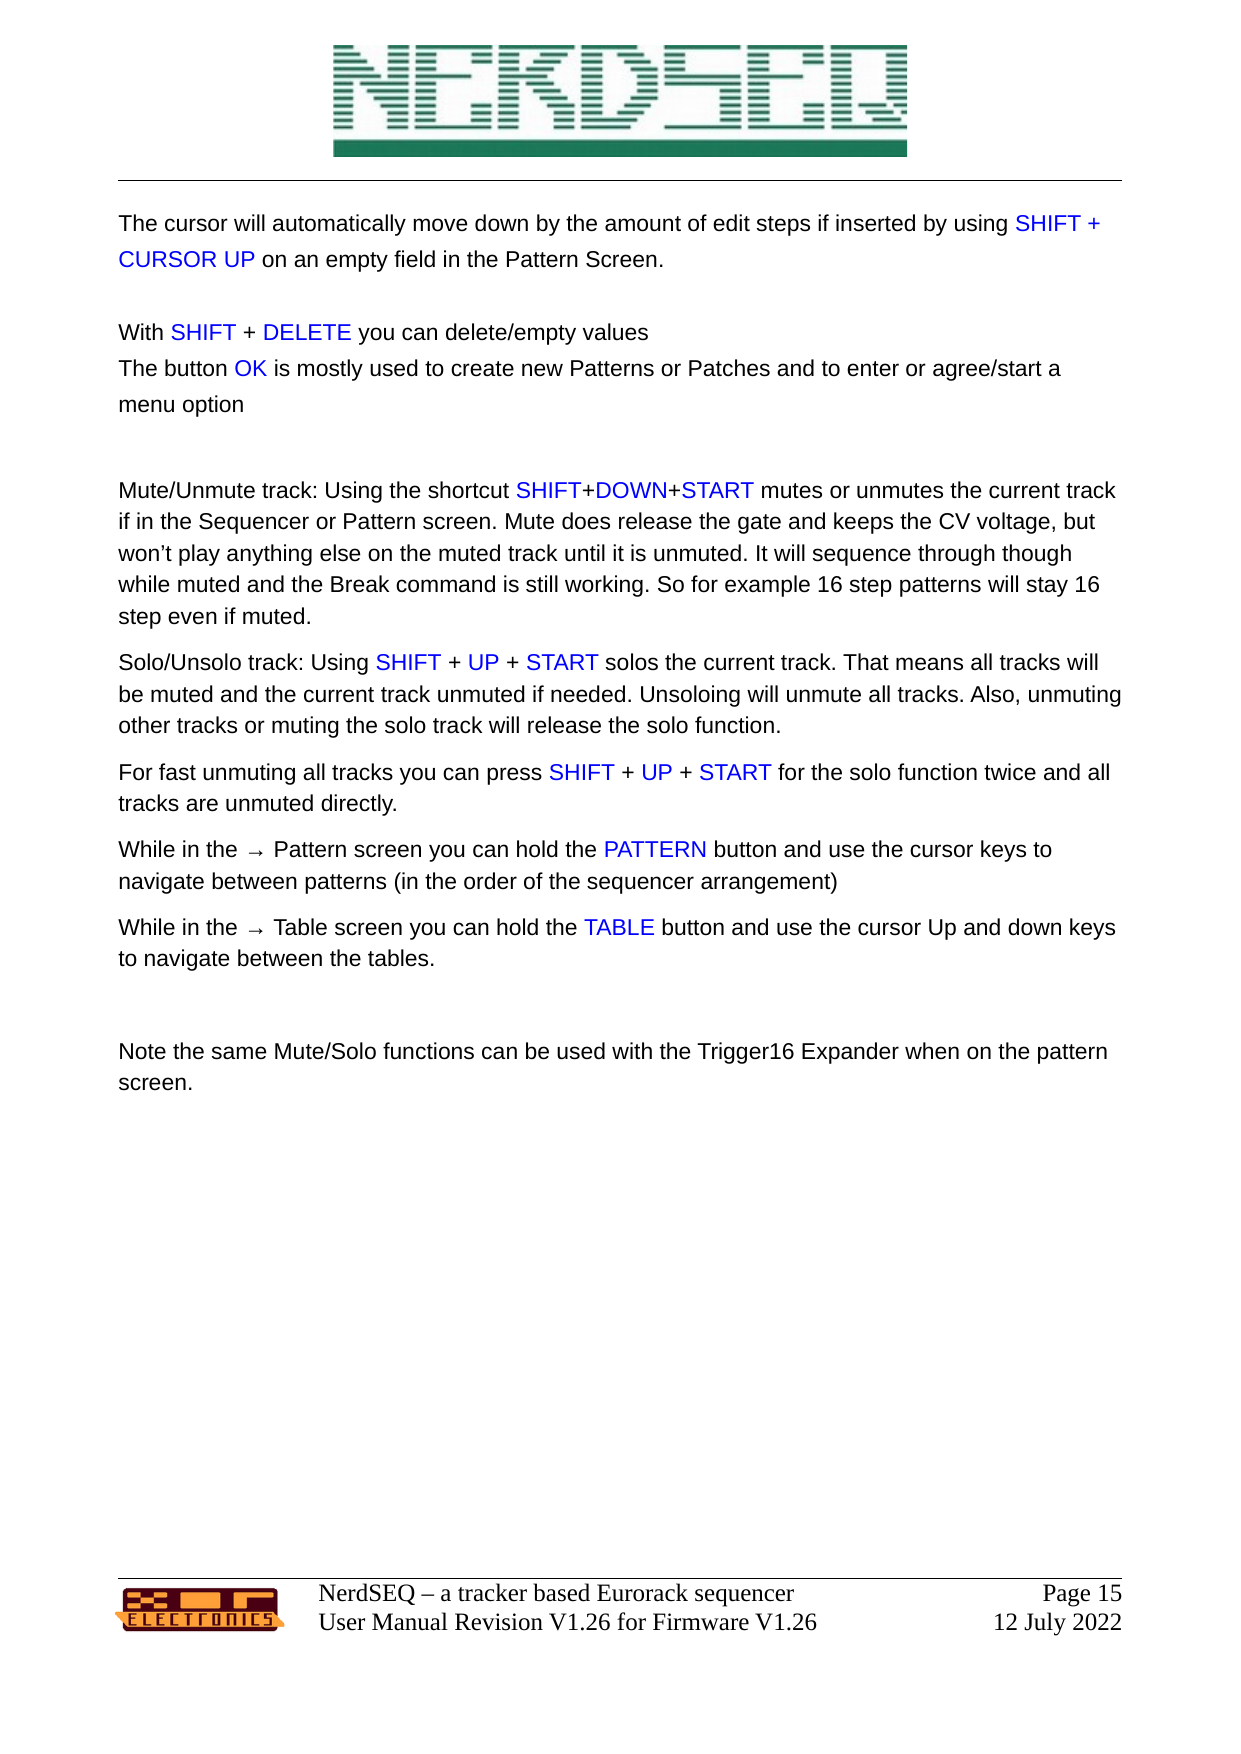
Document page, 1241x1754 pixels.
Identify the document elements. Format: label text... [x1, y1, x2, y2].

text The cursor will automatically move down by the amount of edit steps if inserted by using SHIFT + CURSOR UP on an empty field in the Pattern Screen. [118, 209, 1122, 272]
picture [333, 45, 908, 157]
picture [115, 1584, 285, 1634]
text While in the → Pattern screen you can hold the PATTERN button and use the cursor keys to navigate between patterns (in the order of the sequencer arrangement) [118, 836, 1122, 894]
text While in the → Table screen you can hold the TABLE button and use the cursor Up and down keys to navigate between the tables. [118, 914, 1122, 972]
text Solo/Unsolo track: Using SHIFT + UP + START solos the current track. That means all tracks will be muted and the current track unmuted if needed. Unsoloing will unmute all tracks. Also, unmuting other tracks or muting the solo track will release the solo function. [118, 649, 1122, 739]
text Note the same Mute/Solo functions can be used with the Trigger16 Expander when on the pattern screen. [118, 1038, 1122, 1096]
text With SHIFT + DELETE you can delete/empty values [118, 319, 1122, 345]
text For fast unmuting all tracks you can press SHIFT + UP + START for the solo function twice and all tracks are unmuted directly. [118, 758, 1122, 816]
text Mute/Unmute track: Using the shortcut SHIFT+DOWN+START mutes or unmutes the current track if in the Sequencer or Pattern screen. Mute does release the gate and keeps the CV voltage, but won’t play anything else on the muted track until it is unmuted. It will sequence through though while muted and the Break command is still working. So for example 16 step patterns will stay 16 step even if muted. [118, 477, 1122, 629]
text The button OK is mostly used to create new Patterns or Patches and to enter or agree/start a menu option [118, 355, 1122, 418]
